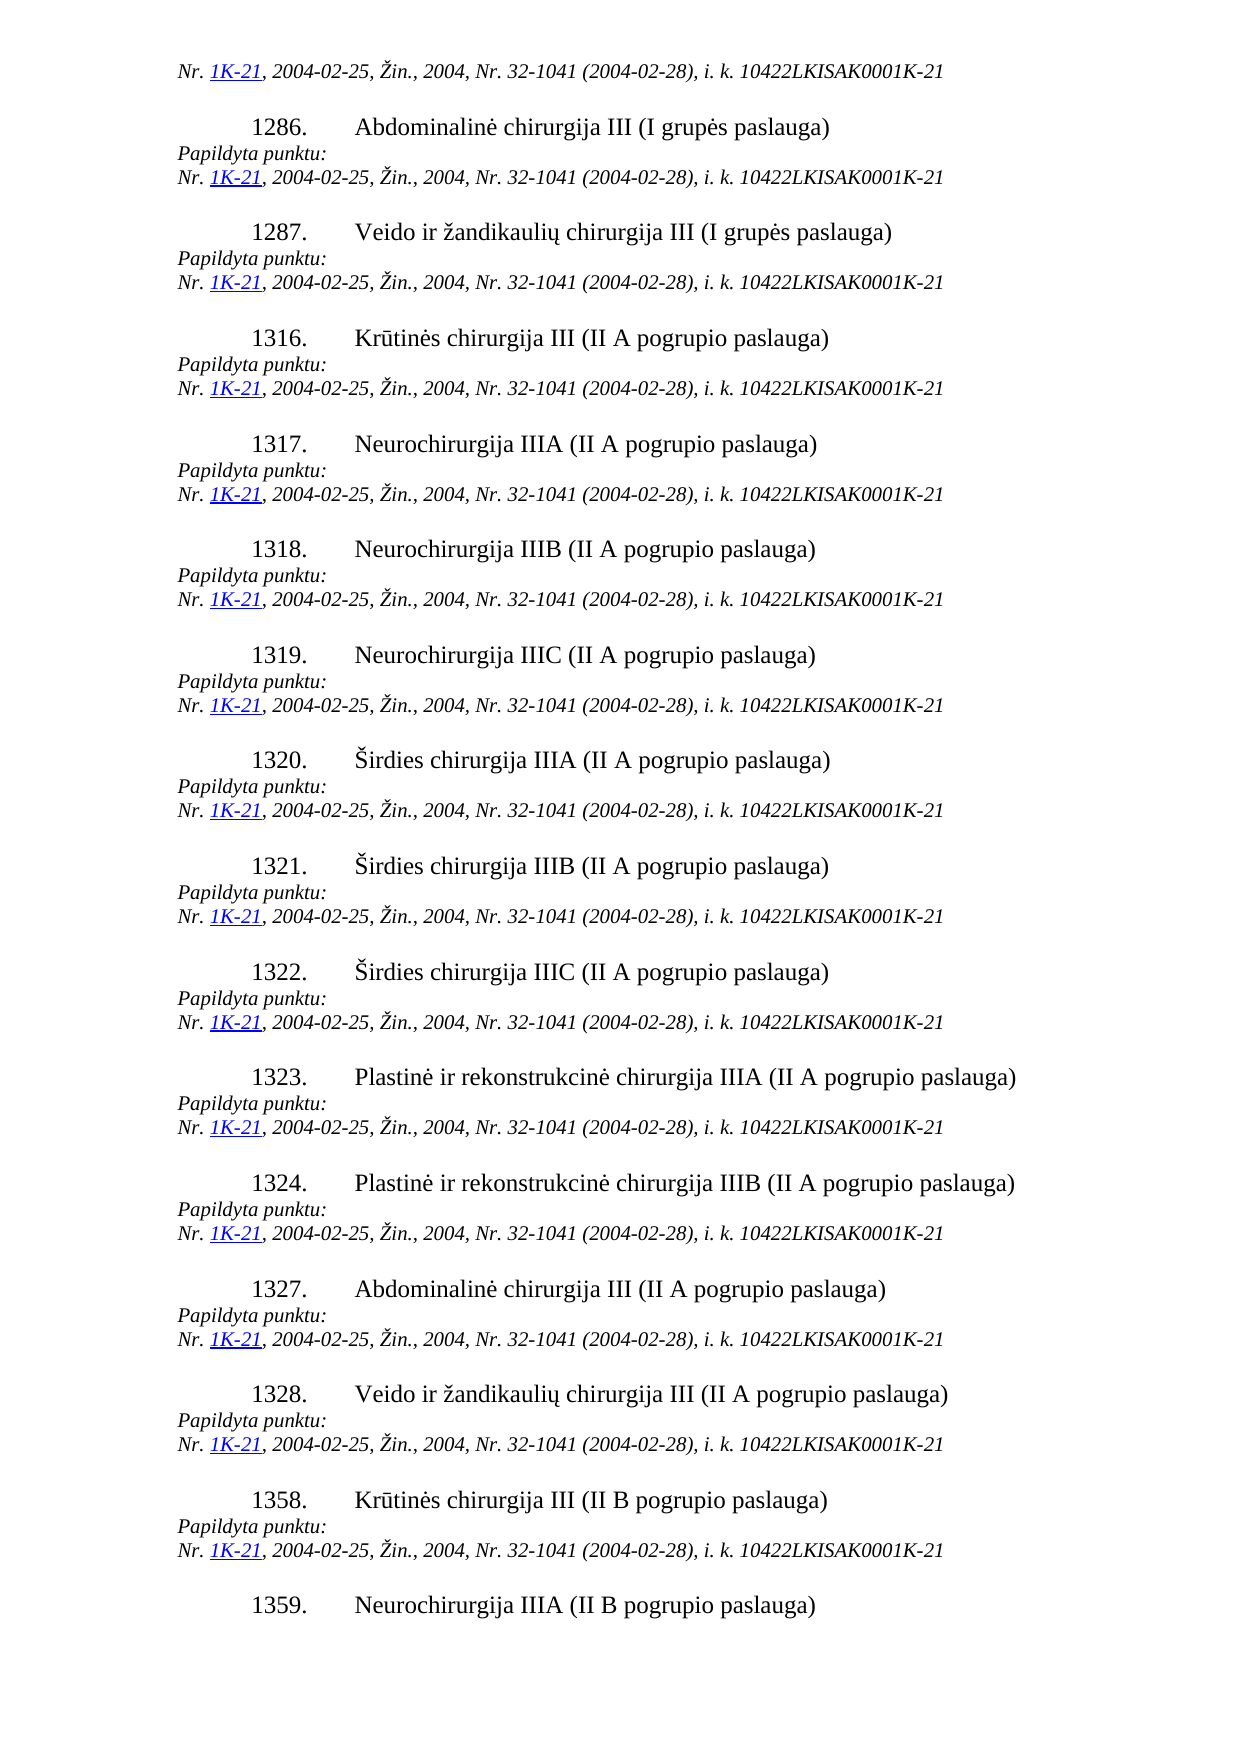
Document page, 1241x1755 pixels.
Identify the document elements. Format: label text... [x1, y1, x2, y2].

text Papildyta punktu: [177, 141, 1181, 165]
text Nr. 1K-21, 2004-02-25, Žin., 2004, Nr. 32-1041 (2004-02-28), i. k. 10422LKISAK0001K-21 [177, 1432, 1181, 1456]
text Nr. 1K-21, 2004-02-25, Žin., 2004, Nr. 32-1041 (2004-02-28), i. k. 10422LKISAK0001K-21 [177, 165, 1181, 189]
text Papildyta punktu: [177, 1197, 1181, 1221]
text Papildyta punktu: [177, 1514, 1181, 1538]
text Nr. 1K-21, 2004-02-25, Žin., 2004, Nr. 32-1041 (2004-02-28), i. k. 10422LKISAK0001K-21 [177, 1221, 1181, 1245]
text Papildyta punktu: [177, 457, 1181, 482]
text 1327. Abdominalinė chirurgija III (II A pogrupio paslauga) [177, 1274, 1181, 1302]
text 1316. Krūtinės chirurgija III (II A pogrupio paslauga) [177, 323, 1181, 352]
text Papildyta punktu: [177, 1408, 1181, 1432]
text Nr. 1K-21, 2004-02-25, Žin., 2004, Nr. 32-1041 (2004-02-28), i. k. 10422LKISAK0001K-21 [177, 482, 1181, 506]
text Nr. 1K-21, 2004-02-25, Žin., 2004, Nr. 32-1041 (2004-02-28), i. k. 10422LKISAK0001K-21 [177, 904, 1181, 928]
text Papildyta punktu: [177, 246, 1181, 270]
text 1321. Širdies chirurgija IIIB (II A pogrupio paslauga) [177, 851, 1181, 880]
text Nr. 1K-21, 2004-02-25, Žin., 2004, Nr. 32-1041 (2004-02-28), i. k. 10422LKISAK0001K-21 [177, 270, 1181, 294]
text Nr. 1K-21, 2004-02-25, Žin., 2004, Nr. 32-1041 (2004-02-28), i. k. 10422LKISAK0001K-21 [177, 1538, 1181, 1562]
text Nr. 1K-21, 2004-02-25, Žin., 2004, Nr. 32-1041 (2004-02-28), i. k. 10422LKISAK0001K-21 [177, 1327, 1181, 1351]
text 1323. Plastinė ir rekonstrukcinė chirurgija IIIA (II A pogrupio paslauga) [177, 1062, 1181, 1091]
text 1324. Plastinė ir rekonstrukcinė chirurgija IIIB (II A pogrupio paslauga) [177, 1168, 1181, 1197]
text Nr. 1K-21, 2004-02-25, Žin., 2004, Nr. 32-1041 (2004-02-28), i. k. 10422LKISAK0001K-21 [177, 376, 1181, 400]
text 1358. Krūtinės chirurgija III (II B pogrupio paslauga) [177, 1485, 1181, 1514]
text 1322. Širdies chirurgija IIIC (II A pogrupio paslauga) [177, 957, 1181, 986]
text Papildyta punktu: [177, 774, 1181, 798]
text Nr. 1K-21, 2004-02-25, Žin., 2004, Nr. 32-1041 (2004-02-28), i. k. 10422LKISAK0001K-21 [177, 798, 1181, 822]
text Nr. 1K-21, 2004-02-25, Žin., 2004, Nr. 32-1041 (2004-02-28), i. k. 10422LKISAK0001K-21 [177, 1010, 1181, 1034]
text Nr. 1K-21, 2004-02-25, Žin., 2004, Nr. 32-1041 (2004-02-28), i. k. 10422LKISAK0001K-21 [177, 587, 1181, 611]
text 1287. Veido ir žandikaulių chirurgija III (I grupės paslauga) [177, 217, 1181, 246]
text 1317. Neurochirurgija IIIA (II A pogrupio paslauga) [177, 429, 1181, 457]
text Papildyta punktu: [177, 1091, 1181, 1115]
text Papildyta punktu: [177, 352, 1181, 376]
text 1286. Abdominalinė chirurgija III (I grupės paslauga) [177, 112, 1181, 141]
text Papildyta punktu: [177, 669, 1181, 693]
text 1359. Neurochirurgija IIIA (II B pogrupio paslauga) [177, 1591, 1181, 1619]
text Papildyta punktu: [177, 563, 1181, 587]
text 1319. Neurochirurgija IIIC (II A pogrupio paslauga) [177, 640, 1181, 669]
text Nr. 1K-21, 2004-02-25, Žin., 2004, Nr. 32-1041 (2004-02-28), i. k. 10422LKISAK0001K-21 [177, 1115, 1181, 1139]
text 1318. Neurochirurgija IIIB (II A pogrupio paslauga) [177, 534, 1181, 563]
text Nr. 1K-21, 2004-02-25, Žin., 2004, Nr. 32-1041 (2004-02-28), i. k. 10422LKISAK0001K-21 [177, 59, 1181, 83]
text Papildyta punktu: [177, 1302, 1181, 1327]
text Papildyta punktu: [177, 986, 1181, 1010]
text Nr. 1K-21, 2004-02-25, Žin., 2004, Nr. 32-1041 (2004-02-28), i. k. 10422LKISAK0001K-21 [177, 693, 1181, 717]
text Papildyta punktu: [177, 880, 1181, 904]
text 1328. Veido ir žandikaulių chirurgija III (II A pogrupio paslauga) [177, 1379, 1181, 1408]
text 1320. Širdies chirurgija IIIA (II A pogrupio paslauga) [177, 746, 1181, 774]
